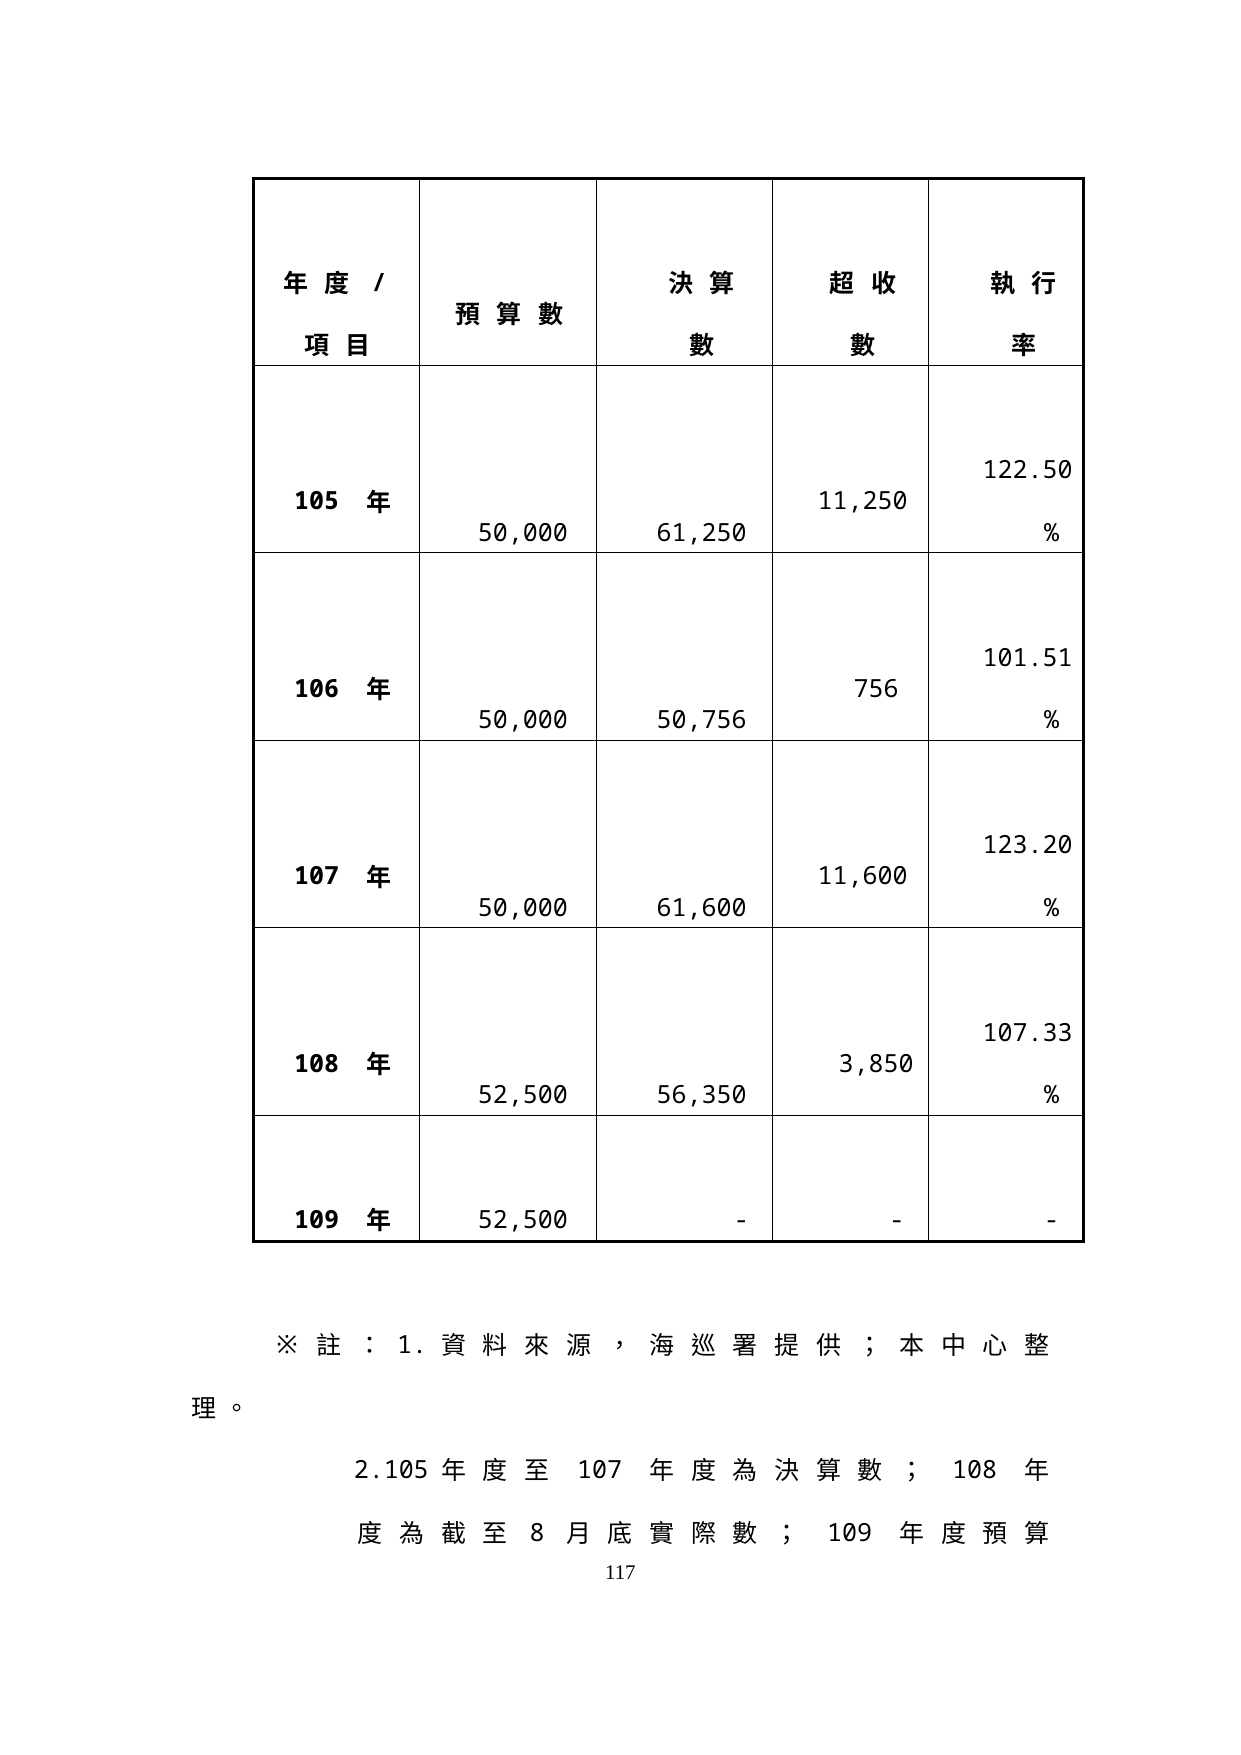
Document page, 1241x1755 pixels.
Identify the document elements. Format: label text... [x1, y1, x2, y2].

table_header 預算數 [420, 180, 596, 365]
table_cell 756 [773, 553, 928, 740]
table_cell - [929, 1116, 1082, 1240]
table_header 決算數 [597, 180, 772, 365]
table_cell 122.50% [929, 366, 1082, 552]
table_cell - [773, 1116, 928, 1240]
table_cell 105年 [255, 366, 419, 552]
table_cell 107年 [255, 741, 419, 927]
table_cell 107.33% [929, 928, 1082, 1115]
table_cell 123.20% [929, 741, 1082, 927]
table_cell 61,250 [597, 366, 772, 552]
table_cell 52,500 [420, 928, 596, 1115]
table_cell 101.51% [929, 553, 1082, 740]
table_cell 52,500 [420, 1116, 596, 1240]
table_cell 50,000 [420, 366, 596, 552]
table_cell 61,600 [597, 741, 772, 927]
table_header 年度/項目 [255, 180, 419, 365]
table_cell 50,000 [420, 741, 596, 927]
table_cell 109年 [255, 1116, 419, 1240]
table_cell 50,000 [420, 553, 596, 740]
table_cell 50,756 [597, 553, 772, 740]
text 2.105年度至107年度為決算數；108年度為截至8月底實際數；109年度預算 [318, 1427, 1058, 1552]
table_cell 11,600 [773, 741, 928, 927]
table_header 超收數 [773, 180, 928, 365]
table_cell - [597, 1116, 772, 1240]
text ※註：1.資料來源，海巡署提供；本中心整理。 [183, 1302, 1058, 1427]
table_cell 108年 [255, 928, 419, 1115]
table_header 執行率 [929, 180, 1082, 365]
table_cell 106年 [255, 553, 419, 740]
table_cell 3,850 [773, 928, 928, 1115]
table_cell 56,350 [597, 928, 772, 1115]
table_cell 11,250 [773, 366, 928, 552]
